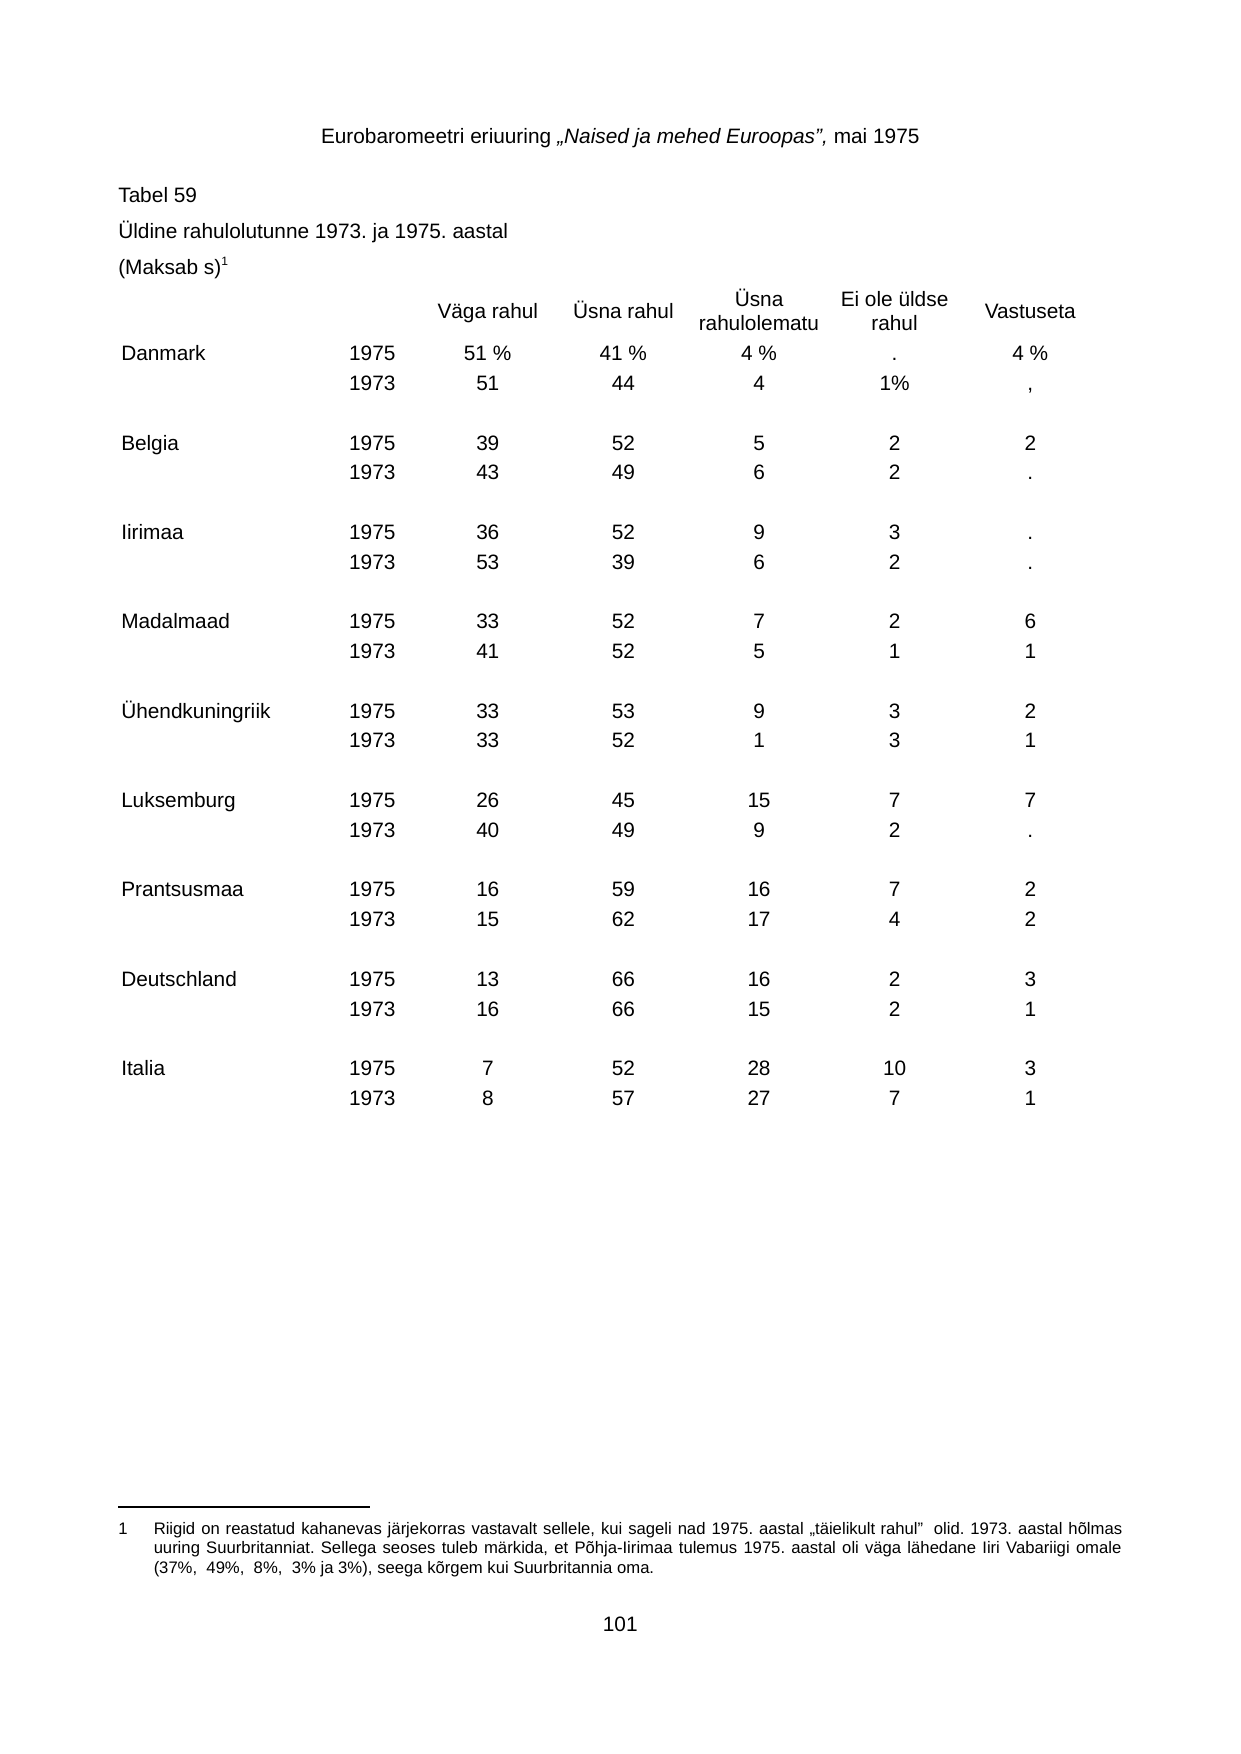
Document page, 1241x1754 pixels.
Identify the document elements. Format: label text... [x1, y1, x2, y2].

table_cell 2 [827, 606, 962, 636]
table_cell 2 [827, 547, 962, 576]
text (Maksab s) [118, 254, 1122, 278]
table_cell 13 [420, 964, 555, 993]
table_cell [118, 636, 324, 666]
text Üldine rahulolutunne 1973. ja 1975. aastal [118, 219, 1122, 243]
table_cell [118, 547, 324, 576]
table_cell 1 [827, 636, 962, 666]
table_cell [420, 1023, 555, 1053]
table_cell 49 [555, 457, 691, 487]
table_cell [324, 755, 420, 785]
table_cell 45 [555, 785, 691, 815]
table_cell [962, 934, 1098, 964]
table_cell 1973 [324, 904, 420, 934]
table_cell . [962, 457, 1098, 487]
table_cell 8 [420, 1083, 555, 1113]
table_cell 1973 [324, 636, 420, 666]
table_cell [691, 845, 827, 874]
table_cell Luksemburg [118, 785, 324, 815]
table_cell [827, 398, 962, 427]
table_cell [118, 368, 324, 398]
table_cell 1975 [324, 964, 420, 993]
table_cell Deutschland [118, 964, 324, 993]
table_cell [420, 576, 555, 606]
table_cell 53 [420, 547, 555, 576]
table_header Ei ole üldse rahul [827, 284, 962, 338]
table_cell 16 [691, 874, 827, 904]
table_cell 2 [827, 994, 962, 1023]
table_cell 2 [962, 904, 1098, 934]
table_cell [118, 815, 324, 844]
table_cell [118, 1023, 324, 1053]
table_cell [118, 666, 324, 696]
table_cell [827, 1023, 962, 1053]
table_cell [555, 1023, 691, 1053]
table_cell [555, 666, 691, 696]
table_cell [118, 487, 324, 517]
table_cell [324, 1023, 420, 1053]
table_cell 1973 [324, 457, 420, 487]
table_cell [827, 487, 962, 517]
table_cell 4 % [962, 338, 1098, 368]
table_cell 2 [962, 874, 1098, 904]
table_cell 2 [827, 815, 962, 844]
text Tabel 59 [118, 183, 1122, 207]
table_cell 10 [827, 1053, 962, 1083]
table_cell 15 [691, 785, 827, 815]
table_cell 7 [420, 1053, 555, 1083]
table_cell [962, 1023, 1098, 1053]
table_cell [420, 666, 555, 696]
table_cell 51 [420, 368, 555, 398]
table_cell [691, 487, 827, 517]
table_cell 1975 [324, 785, 420, 815]
table_header Väga rahul [420, 284, 555, 338]
table_header [324, 284, 420, 338]
table_cell [118, 725, 324, 755]
table_cell 66 [555, 994, 691, 1023]
table_cell [691, 398, 827, 427]
table_cell 41 [420, 636, 555, 666]
table_cell 1 [962, 636, 1098, 666]
table_cell 2 [962, 696, 1098, 725]
table_cell 1% [827, 368, 962, 398]
table_cell [555, 487, 691, 517]
table_cell [324, 487, 420, 517]
table_cell Danmark [118, 338, 324, 368]
table_cell 3 [827, 696, 962, 725]
table_cell [962, 576, 1098, 606]
table_cell [118, 994, 324, 1023]
table_cell 28 [691, 1053, 827, 1083]
table_cell [324, 576, 420, 606]
table_cell 6 [691, 457, 827, 487]
table_cell 39 [555, 547, 691, 576]
table_cell 27 [691, 1083, 827, 1113]
table_cell [118, 1083, 324, 1113]
table_cell 16 [691, 964, 827, 993]
table_cell . [962, 815, 1098, 844]
table_header [118, 284, 324, 338]
table_cell [118, 457, 324, 487]
table_cell 33 [420, 696, 555, 725]
table_cell [691, 666, 827, 696]
table_cell 1975 [324, 874, 420, 904]
table_cell [827, 755, 962, 785]
table_cell . [962, 517, 1098, 547]
table_cell 2 [827, 457, 962, 487]
table_cell 15 [691, 994, 827, 1023]
table_cell 3 [827, 517, 962, 547]
table_cell 59 [555, 874, 691, 904]
table_cell 52 [555, 725, 691, 755]
table_cell 1975 [324, 517, 420, 547]
table_cell 7 [827, 1083, 962, 1113]
table_cell [691, 1023, 827, 1053]
table_cell 1975 [324, 338, 420, 368]
table_cell [118, 934, 324, 964]
table_cell [118, 845, 324, 874]
table_cell [962, 666, 1098, 696]
table_cell 40 [420, 815, 555, 844]
table_cell 16 [420, 994, 555, 1023]
table_cell Madalmaad [118, 606, 324, 636]
table_cell 1 [962, 1083, 1098, 1113]
table_cell 1 [962, 725, 1098, 755]
table_cell 16 [420, 874, 555, 904]
text Riigid on reastatud kahanevas järjekorras vastavalt sellele, kui sageli nad 1975. aastal „täielikult rahul” olid. 1973. aastal hõlmas uuring Suurbritanniat. Sellega seoses tuleb märkida, et Põhja-Iirimaa tulemus 1975. aastal oli väga lähedane Iiri Vabariigi omale (37%, 49%, 8%, 3% ja 3%), seega kõrgem kui Suurbritannia oma. [118, 1519, 1122, 1577]
table_cell 9 [691, 517, 827, 547]
table_cell 1975 [324, 1053, 420, 1083]
table_cell [324, 398, 420, 427]
table_cell 1 [691, 725, 827, 755]
table_cell [827, 845, 962, 874]
table_cell [827, 576, 962, 606]
table_cell 52 [555, 1053, 691, 1083]
table_cell 1975 [324, 428, 420, 457]
table_cell 49 [555, 815, 691, 844]
table_cell 52 [555, 428, 691, 457]
table_cell [962, 398, 1098, 427]
table_cell [555, 934, 691, 964]
table_cell 51 % [420, 338, 555, 368]
table_cell 1973 [324, 1083, 420, 1113]
table_cell [555, 845, 691, 874]
table_cell 7 [691, 606, 827, 636]
table_cell , [962, 368, 1098, 398]
table_cell 41 % [555, 338, 691, 368]
table_cell [962, 845, 1098, 874]
table_cell 1973 [324, 725, 420, 755]
table_cell 6 [962, 606, 1098, 636]
table_cell [555, 398, 691, 427]
table_cell 57 [555, 1083, 691, 1113]
table_cell [118, 398, 324, 427]
table_cell 66 [555, 964, 691, 993]
table_cell Italia [118, 1053, 324, 1083]
table_cell 9 [691, 815, 827, 844]
table_cell 1973 [324, 547, 420, 576]
table_cell 1973 [324, 368, 420, 398]
table_cell 52 [555, 606, 691, 636]
table_cell [691, 576, 827, 606]
table_cell 6 [691, 547, 827, 576]
table_cell 4 [827, 904, 962, 934]
table_cell [324, 845, 420, 874]
table_cell [555, 576, 691, 606]
table_cell 62 [555, 904, 691, 934]
table_cell 4 % [691, 338, 827, 368]
table_cell 52 [555, 636, 691, 666]
table_cell 36 [420, 517, 555, 547]
table_cell 9 [691, 696, 827, 725]
table_cell 1975 [324, 606, 420, 636]
table_cell 7 [827, 785, 962, 815]
table_cell 5 [691, 636, 827, 666]
table_cell [691, 755, 827, 785]
table_header Üsna rahulolematu [691, 284, 827, 338]
table_cell [555, 755, 691, 785]
table_cell 2 [827, 428, 962, 457]
table_cell . [962, 547, 1098, 576]
table_cell 3 [962, 964, 1098, 993]
table_cell 15 [420, 904, 555, 934]
table_cell [324, 934, 420, 964]
table_cell 39 [420, 428, 555, 457]
table_cell Iirimaa [118, 517, 324, 547]
table_cell Ühendkuningriik [118, 696, 324, 725]
table_cell [420, 934, 555, 964]
table_cell [827, 666, 962, 696]
table_cell 4 [691, 368, 827, 398]
table_cell [420, 398, 555, 427]
table_cell 2 [962, 428, 1098, 457]
table_cell Prantsusmaa [118, 874, 324, 904]
table_cell [118, 904, 324, 934]
table_cell 43 [420, 457, 555, 487]
table_cell 17 [691, 904, 827, 934]
table_cell [420, 755, 555, 785]
table_cell [324, 666, 420, 696]
table_cell [118, 755, 324, 785]
table_cell 1975 [324, 696, 420, 725]
table_cell . [827, 338, 962, 368]
table_cell 1973 [324, 994, 420, 1023]
table_cell 1973 [324, 815, 420, 844]
table_cell 53 [555, 696, 691, 725]
table_cell 33 [420, 606, 555, 636]
table_cell 52 [555, 517, 691, 547]
table_cell [962, 755, 1098, 785]
table_cell 7 [962, 785, 1098, 815]
table_cell [118, 576, 324, 606]
table_cell 5 [691, 428, 827, 457]
table_cell 1 [962, 994, 1098, 1023]
table_header Üsna rahul [555, 284, 691, 338]
table_cell [420, 487, 555, 517]
table_cell [691, 934, 827, 964]
table_cell Belgia [118, 428, 324, 457]
table_cell 2 [827, 964, 962, 993]
table_cell [420, 845, 555, 874]
table_header Vastuseta [962, 284, 1098, 338]
table_cell 3 [827, 725, 962, 755]
table_cell 33 [420, 725, 555, 755]
table_cell 44 [555, 368, 691, 398]
table_cell [962, 487, 1098, 517]
table_cell [827, 934, 962, 964]
table_cell 7 [827, 874, 962, 904]
table_cell 3 [962, 1053, 1098, 1083]
table_cell 26 [420, 785, 555, 815]
